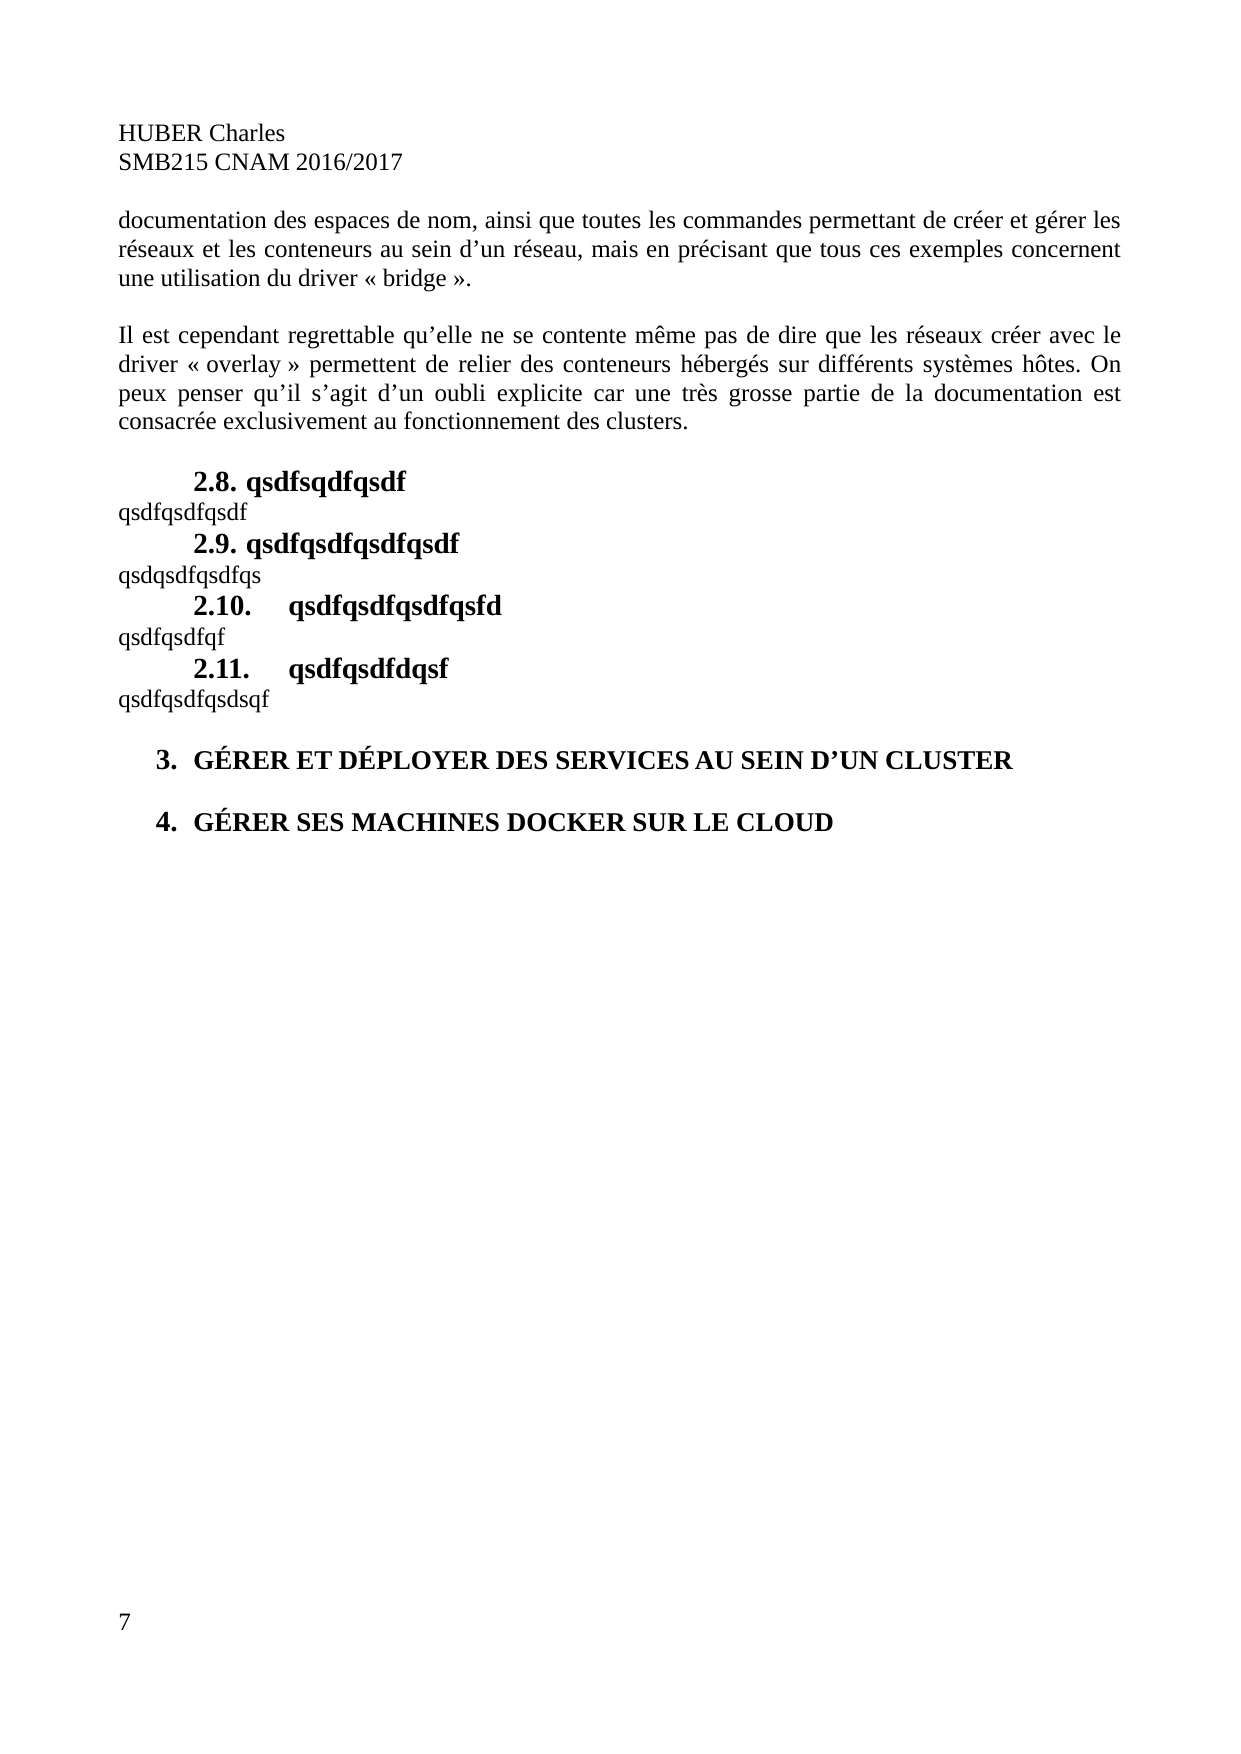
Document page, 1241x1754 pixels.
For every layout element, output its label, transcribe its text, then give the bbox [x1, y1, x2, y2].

list qsdfqsdfqf [118, 622, 1122, 651]
list qsdfqsdfqsdsqf [118, 684, 1122, 713]
list qsdqsdfqsdfqs [118, 560, 1122, 588]
text documentation des espaces de nom, ainsi que toutes les commandes permettant de créer et gérer les réseaux et les conteneurs au sein d’un réseau, mais en précisant que tous ces exemples concernent une utilisation du driver « bridge ». [118, 205, 1122, 291]
text Il est cependant regrettable qu’elle ne se contente même pas de dire que les réseaux créer avec le driver « overlay » permettent de relier des conteneurs hébergés sur différents systèmes hôtes. On peux penser qu’il s’agit d’un oubli explicite car une très grosse partie de la documentation est consacrée exclusivement au fonctionnement des clusters. [118, 320, 1122, 435]
list qsdfqsdfqsdfqsfd [193, 588, 1122, 622]
list qsdfqsdfqsdfqsdf [193, 526, 1122, 560]
list qsdfsqdfqsdf [193, 464, 1122, 497]
list qsdfqsdfdqsf [193, 651, 1122, 684]
list GÉRER ET DÉPLOYER DES SERVICES AU SEIN D’UN CLUSTER [156, 742, 1122, 775]
list qsdfqsdfqsdf [118, 497, 1122, 526]
list GÉRER SES MACHINES DOCKER SUR LE CLOUD [156, 804, 1122, 838]
